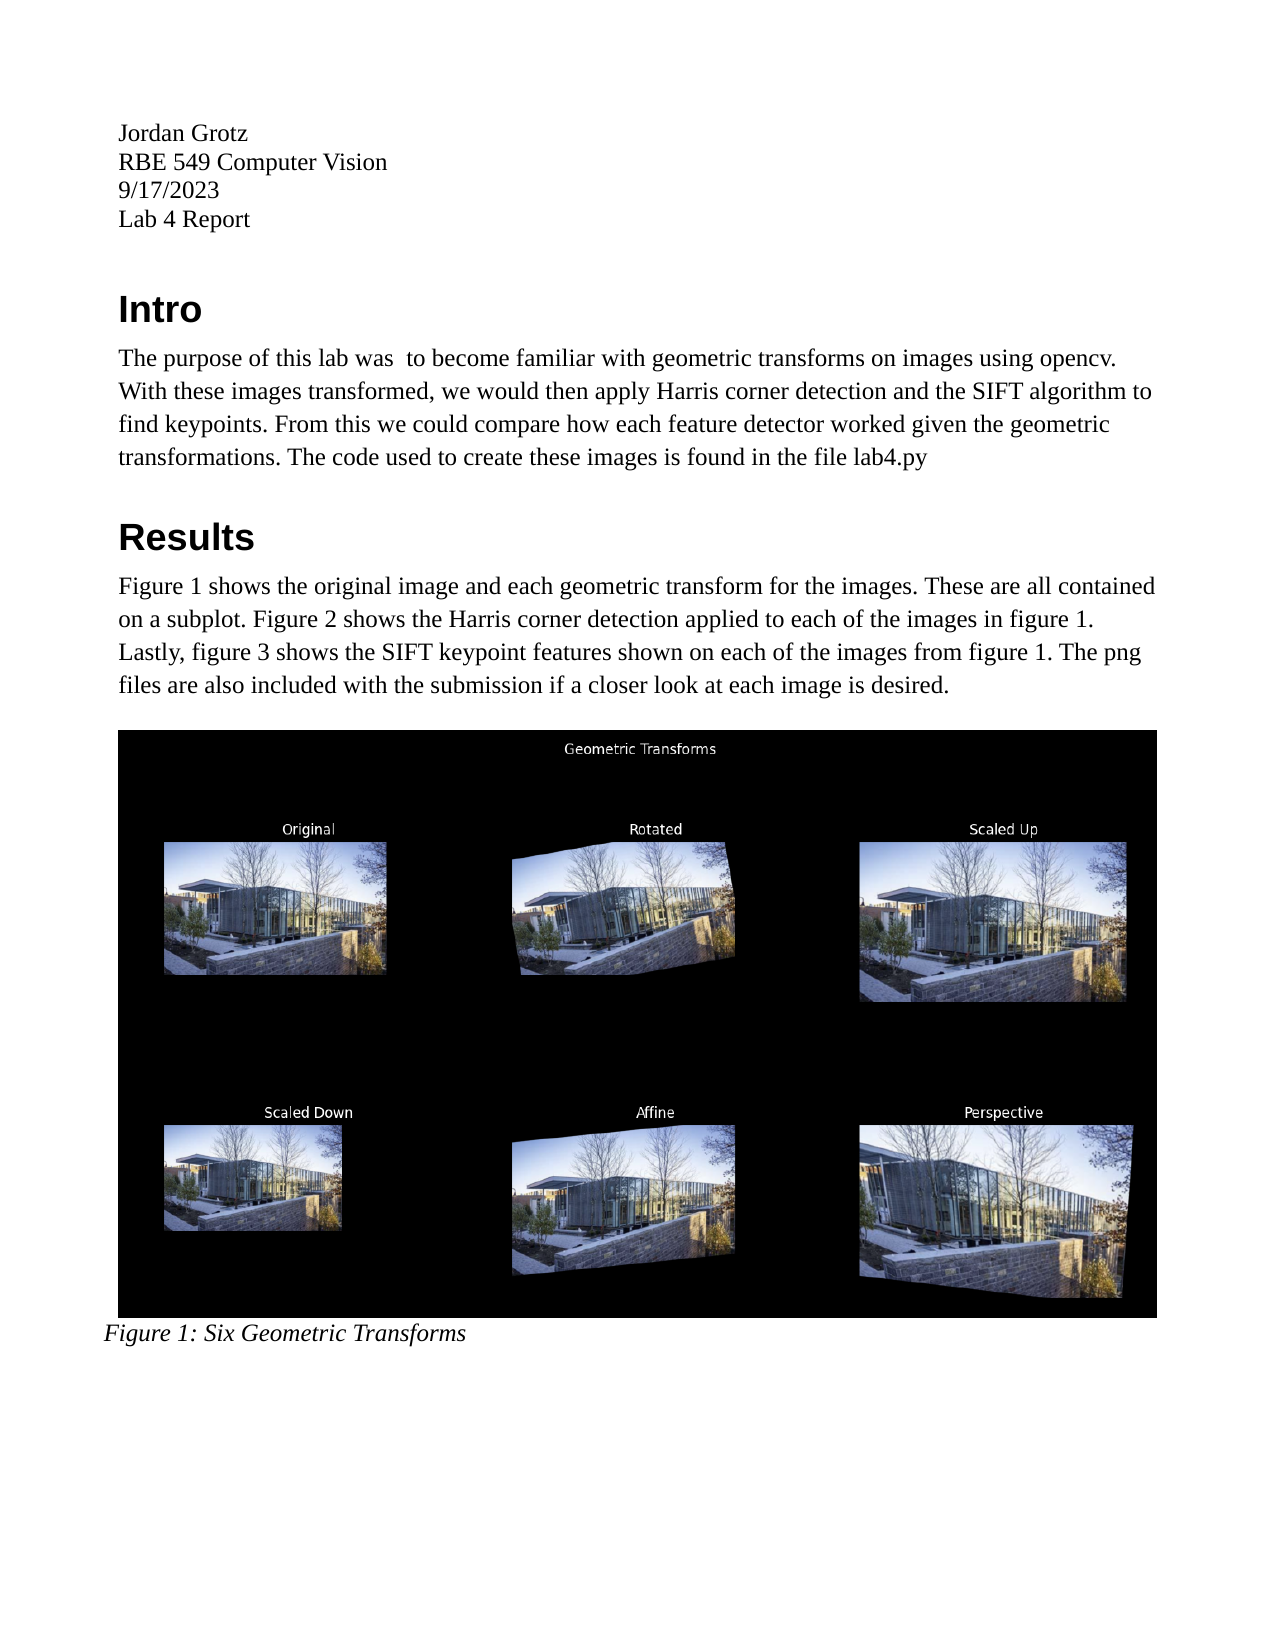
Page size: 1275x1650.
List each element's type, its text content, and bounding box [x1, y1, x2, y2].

text The purpose of this lab was to become familiar with geometric transforms on images using opencv. With these images transformed, we would then apply Harris corner detection and the SIFT algorithm to find keypoints. From this we could compare how each feature detector worked given the geometric transformations. The code used to create these images is found in the file lab4.py [118, 343, 1157, 471]
text RBE 549 Computer Vision [118, 147, 1157, 176]
subtitle Intro [118, 287, 1157, 331]
picture [118, 730, 1157, 1318]
subtitle Results [118, 515, 1157, 558]
text Lab 4 Report [118, 204, 1157, 233]
text Figure 1 shows the original image and each geometric transform for the images. These are all contained on a subplot. Figure 2 shows the Harris corner detection applied to each of the images in figure 1. Lastly, figure 3 shows the SIFT keypoint features shown on each of the images from figure 1. The png files are also included with the submission if a closer look at each image is desired. [118, 571, 1157, 699]
text Figure 1: Six Geometric Transforms [103, 1318, 1172, 1346]
text Jordan Grotz [118, 118, 1157, 147]
text 9/17/2023 [118, 176, 1157, 204]
